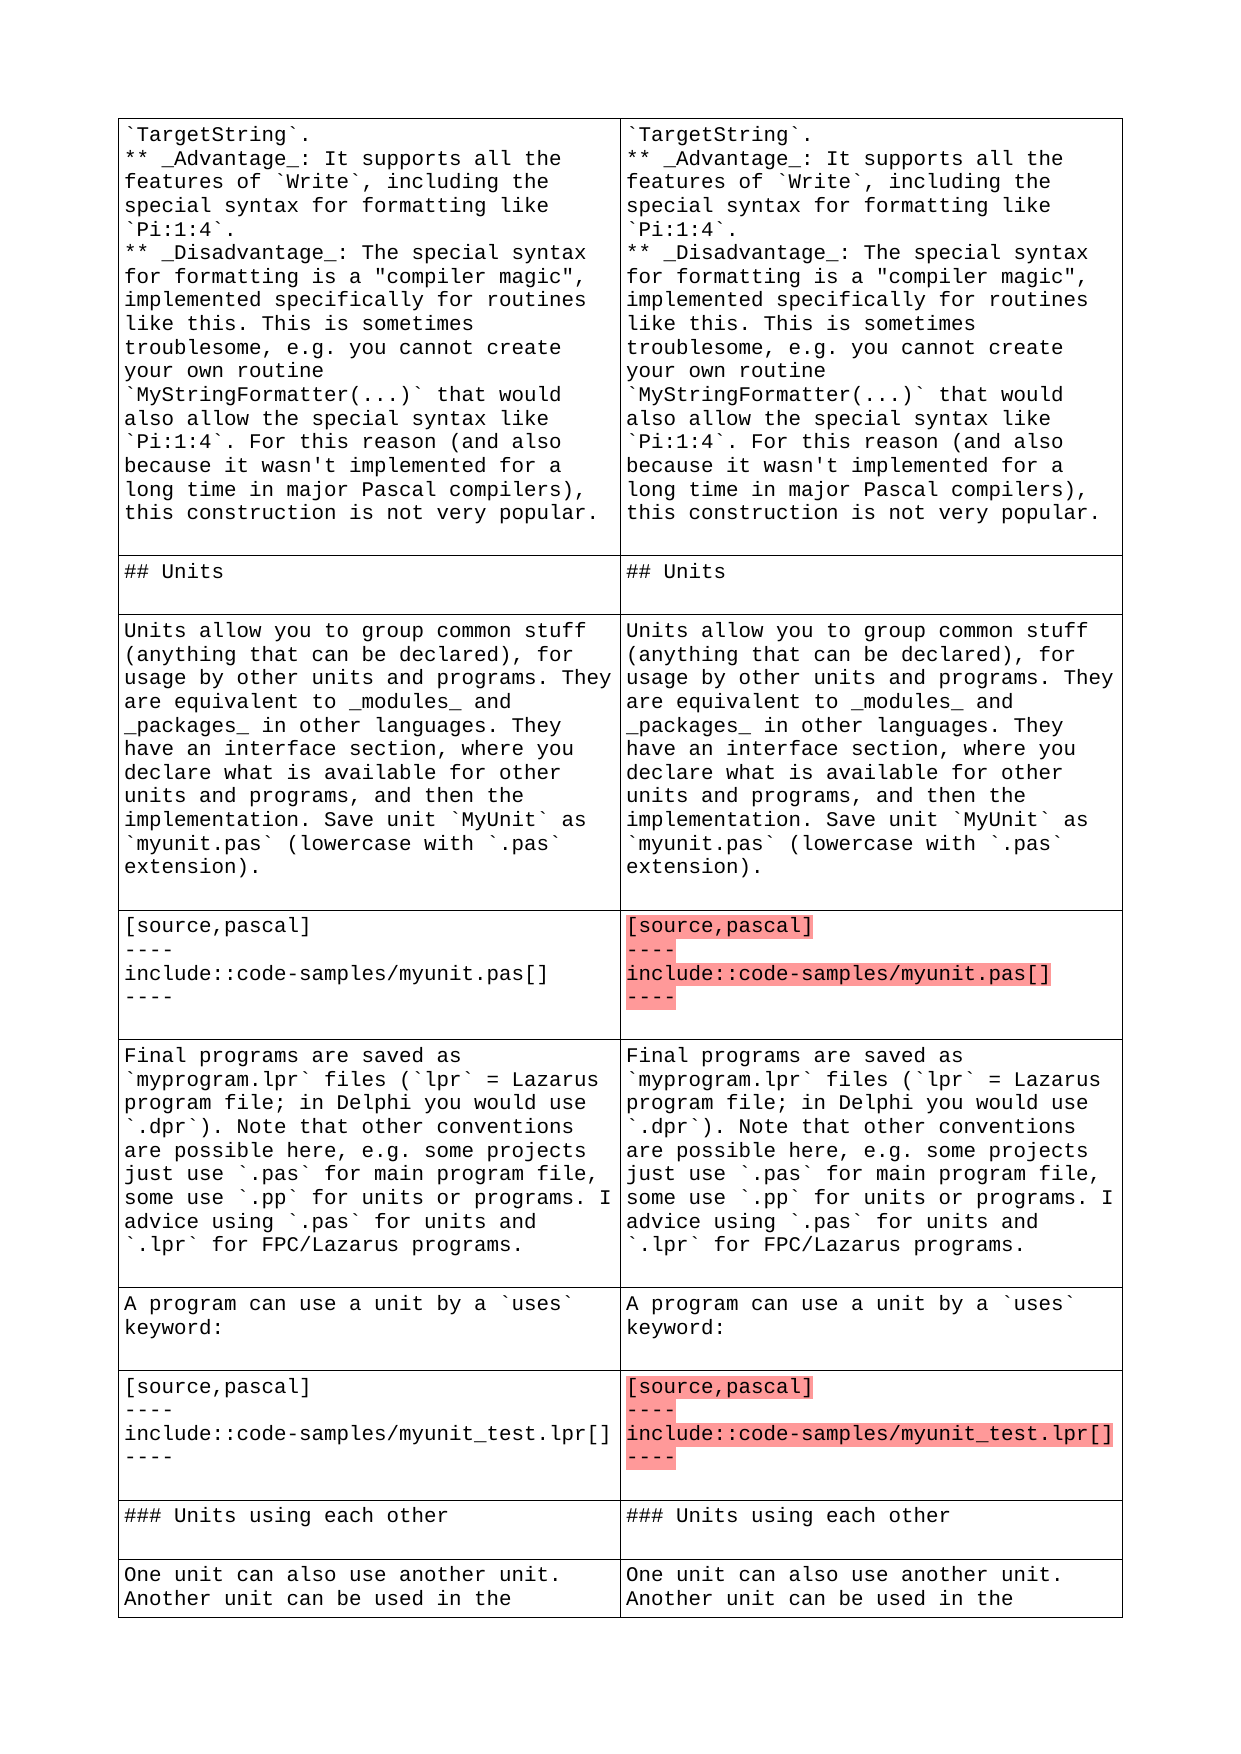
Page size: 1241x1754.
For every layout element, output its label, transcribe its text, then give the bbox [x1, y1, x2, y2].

table_cell A program can use a unit by a `uses` keyword: [119, 1288, 620, 1370]
table_cell ## Units [621, 556, 1122, 614]
table_cell ### Units using each other [621, 1501, 1122, 1558]
table_cell `TargetString`. ** _Advantage_: It supports all the features of `Write`, including the special syntax for formatting like `Pi:1:4`. ** _Disadvantage_: The special syntax for formatting is a "compiler magic", implemented specifically for routines like this. This is sometimes troublesome, e.g. you cannot create your own routine `MyStringFormatter(...)` that would also allow the special syntax like `Pi:1:4`. For this reason (and also because it wasn't implemented for a long time in major Pascal compilers), this construction is not very popular. [119, 119, 620, 555]
table_cell A program can use a unit by a `uses` keyword: [621, 1288, 1122, 1370]
table_cell [source,pascal] ---- include::code-samples/myunit_test.lpr[] ---- [119, 1371, 620, 1499]
table_cell [source,pascal] ---- include::code-samples/myunit.pas[] ---- [119, 911, 620, 1039]
table_cell [source,pascal] ---- include::code-samples/myunit.pas[] ---- [621, 911, 1122, 1039]
table_cell Units allow you to group common stuff (anything that can be declared), for usage by other units and programs. They are equivalent to _modules_ and _packages_ in other languages. They have an interface section, where you declare what is available for other units and programs, and then the implementation. Save unit `MyUnit` as `myunit.pas` (lowercase with `.pas` extension). [119, 615, 620, 909]
table_cell [source,pascal] ---- include::code-samples/myunit_test.lpr[] ---- [621, 1371, 1122, 1499]
table_cell Final programs are saved as `myprogram.lpr` files (`lpr` = Lazarus program file; in Delphi you would use `.dpr`). Note that other conventions are possible here, e.g. some projects just use `.pas` for main program file, some use `.pp` for units or programs. I advice using `.pas` for units and `.lpr` for FPC/Lazarus programs. [119, 1040, 620, 1287]
table_cell Units allow you to group common stuff (anything that can be declared), for usage by other units and programs. They are equivalent to _modules_ and _packages_ in other languages. They have an interface section, where you declare what is available for other units and programs, and then the implementation. Save unit `MyUnit` as `myunit.pas` (lowercase with `.pas` extension). [621, 615, 1122, 909]
table_cell One unit can also use another unit. Another unit can be used in the [119, 1560, 620, 1617]
table_cell ## Units [119, 556, 620, 614]
table_cell ### Units using each other [119, 1501, 620, 1558]
table_cell Final programs are saved as `myprogram.lpr` files (`lpr` = Lazarus program file; in Delphi you would use `.dpr`). Note that other conventions are possible here, e.g. some projects just use `.pas` for main program file, some use `.pp` for units or programs. I advice using `.pas` for units and `.lpr` for FPC/Lazarus programs. [621, 1040, 1122, 1287]
table_cell One unit can also use another unit. Another unit can be used in the [621, 1560, 1122, 1617]
table_cell `TargetString`. ** _Advantage_: It supports all the features of `Write`, including the special syntax for formatting like `Pi:1:4`. ** _Disadvantage_: The special syntax for formatting is a "compiler magic", implemented specifically for routines like this. This is sometimes troublesome, e.g. you cannot create your own routine `MyStringFormatter(...)` that would also allow the special syntax like `Pi:1:4`. For this reason (and also because it wasn't implemented for a long time in major Pascal compilers), this construction is not very popular. [621, 119, 1122, 555]
